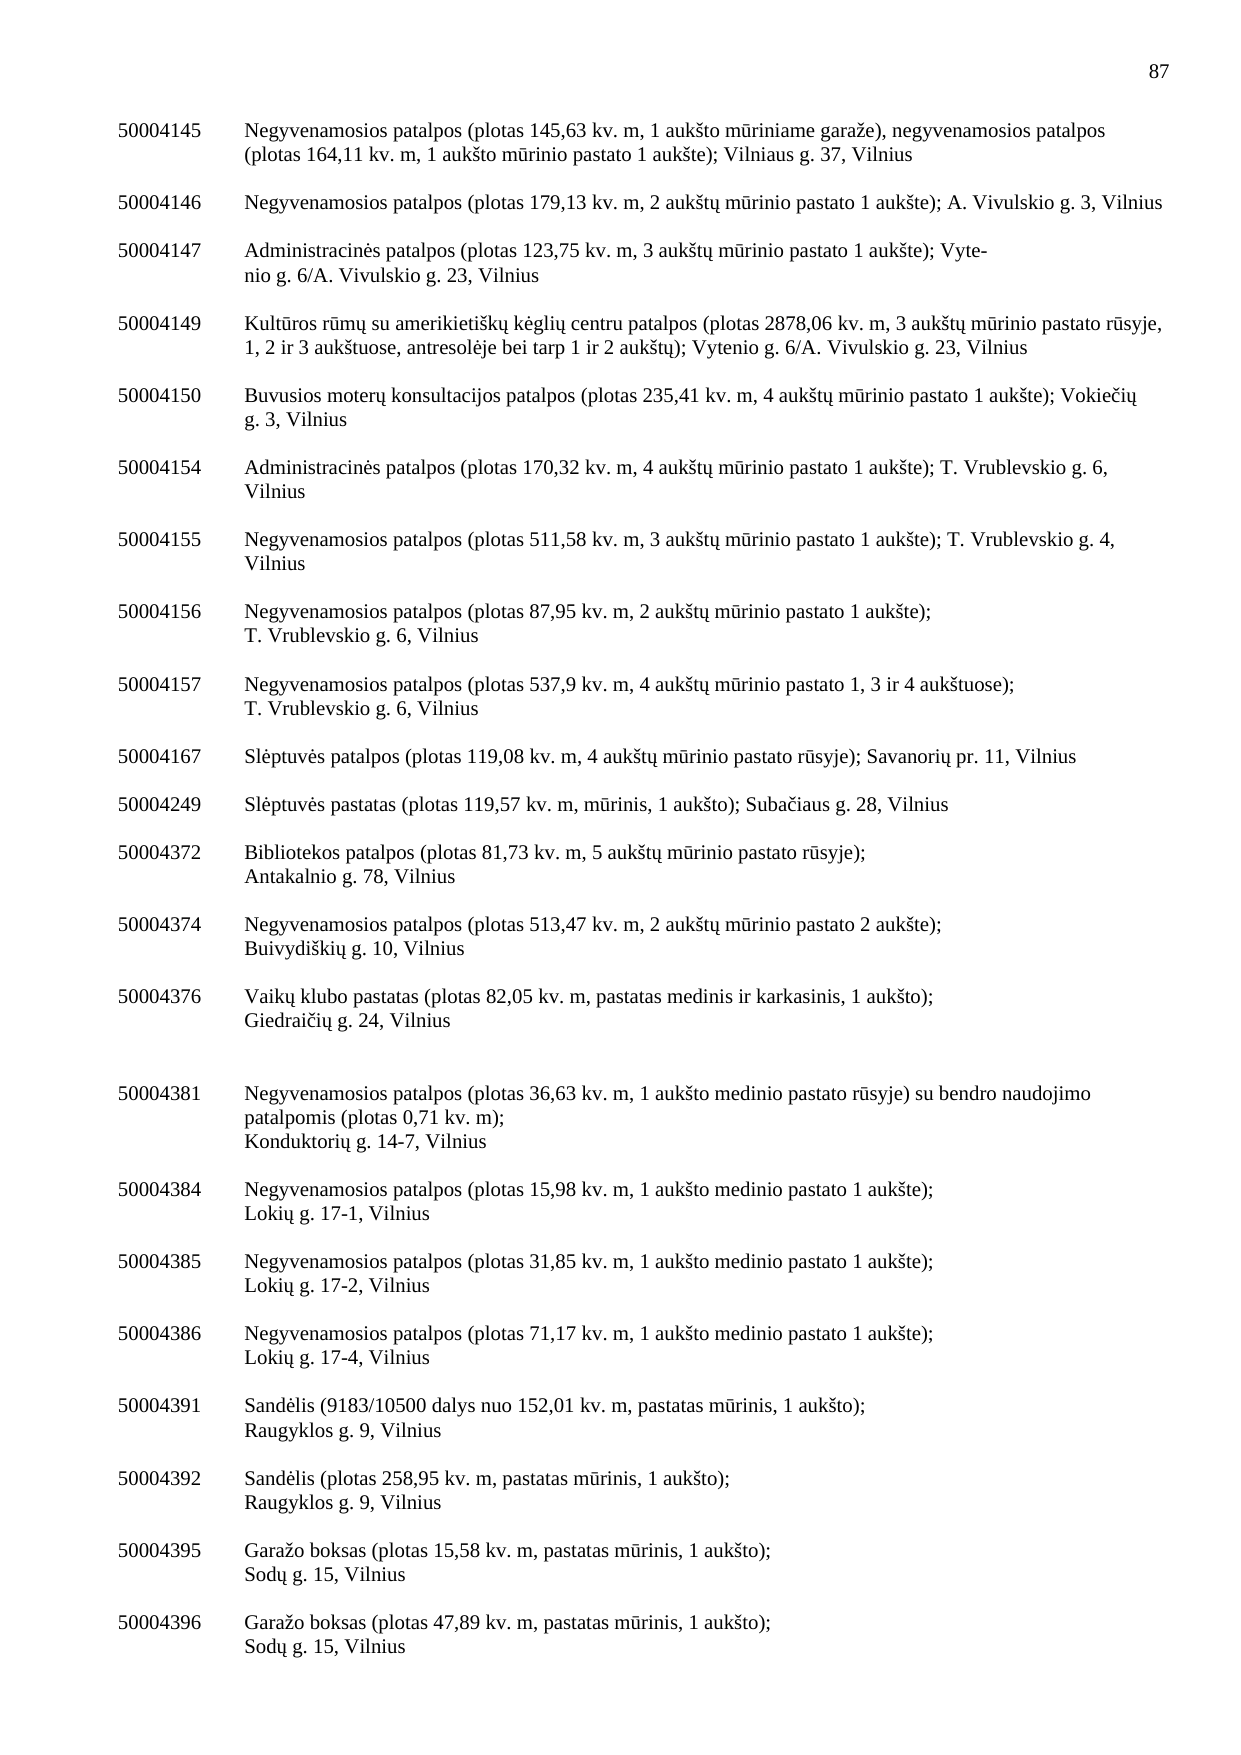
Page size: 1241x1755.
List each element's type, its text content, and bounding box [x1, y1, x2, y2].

table_cell [1198, 792, 1207, 816]
table_cell [1198, 768, 1207, 792]
table_cell [1148, 984, 1163, 1032]
table_cell 50004381 [101, 1081, 233, 1153]
table_cell [1193, 311, 1198, 359]
table_cell [1178, 455, 1192, 503]
table_cell [1163, 672, 1178, 720]
table_cell [101, 287, 1198, 311]
table_cell [1198, 960, 1207, 984]
table_cell [1207, 1153, 1240, 1177]
table_cell [101, 575, 1198, 599]
table_cell [1198, 1658, 1207, 1682]
table_cell [1178, 984, 1192, 1032]
table_cell [1207, 287, 1240, 311]
table_cell [1178, 1610, 1192, 1658]
table_cell 50004386 [101, 1321, 233, 1369]
table_cell Negyvenamosios patalpos (plotas 537,9 kv. m, 4 aukštų mūrinio pastato 1, 3 ir 4 aukštuose); T. Vrublevskio g. 6, Vilnius [233, 672, 1148, 720]
table_cell [1198, 1249, 1207, 1297]
table_cell [1178, 1321, 1192, 1369]
table_cell [1193, 239, 1198, 287]
table_cell [1148, 1249, 1163, 1297]
table_cell [1198, 287, 1207, 311]
table_cell [1207, 792, 1240, 816]
table_cell 50004395 [101, 1538, 233, 1586]
table_cell [1198, 527, 1207, 575]
table_cell [1207, 1586, 1240, 1610]
table_cell [1207, 1081, 1240, 1153]
table_cell [1207, 166, 1240, 190]
table_cell [101, 1057, 1198, 1081]
table_cell Negyvenamosios patalpos (plotas 36,63 kv. m, 1 aukšto medinio pastato rūsyje) su bendro naudojimo patalpomis (plotas 0,71 kv. m); Konduktorių g. 14-7, Vilnius [233, 1081, 1148, 1153]
table_cell [1148, 527, 1163, 575]
table_cell [1198, 1394, 1207, 1442]
table_cell [1198, 1466, 1207, 1514]
table_cell [1198, 1153, 1207, 1177]
table_cell [1193, 984, 1198, 1032]
table_cell [1207, 720, 1240, 744]
table_cell [101, 1033, 1198, 1057]
table_cell [1207, 1057, 1240, 1081]
table_cell [1198, 1081, 1207, 1153]
table_cell [1207, 744, 1240, 768]
table_cell [1178, 1394, 1192, 1442]
table_cell Buvusios moterų konsultacijos patalpos (plotas 235,41 kv. m, 4 aukštų mūrinio pastato 1 aukšte); Vokiečių g. 3, Vilnius [233, 383, 1148, 431]
table_cell [1207, 1610, 1240, 1658]
table_cell Administracinės patalpos (plotas 123,75 kv. m, 3 aukštų mūrinio pastato 1 aukšte); Vyte- nio g. 6/A. Vivulskio g. 23, Vilnius [233, 239, 1148, 287]
table_cell [1163, 1177, 1178, 1225]
table_cell Garažo boksas (plotas 47,89 kv. m, pastatas mūrinis, 1 aukšto); Sodų g. 15, Vilnius [233, 1610, 1148, 1658]
table_cell [1207, 1658, 1240, 1682]
table_cell [101, 648, 1198, 672]
table_cell [1198, 599, 1207, 647]
table_cell [1193, 672, 1198, 720]
table_cell [1178, 1249, 1192, 1297]
table_cell Garažo boksas (plotas 15,58 kv. m, pastatas mūrinis, 1 aukšto); Sodų g. 15, Vilnius [233, 1538, 1148, 1586]
table_cell [1207, 888, 1240, 912]
table_cell [101, 768, 1198, 792]
table_cell [1207, 816, 1240, 840]
table_cell [1198, 383, 1207, 431]
table_cell [1163, 912, 1178, 960]
table_cell [101, 503, 1198, 527]
table_cell [1163, 383, 1178, 431]
table_cell [1207, 599, 1240, 647]
table_cell [1148, 599, 1163, 647]
table_cell [1163, 527, 1178, 575]
table_cell [1193, 792, 1198, 816]
table_cell [1207, 431, 1240, 455]
table_cell Slėptuvės pastatas (plotas 119,57 kv. m, mūrinis, 1 aukšto); Subačiaus g. 28, Vilnius [233, 792, 1148, 816]
table_cell Negyvenamosios patalpos (plotas 87,95 kv. m, 2 aukštų mūrinio pastato 1 aukšte); T. Vrublevskio g. 6, Vilnius [233, 599, 1148, 647]
table_cell [1178, 1177, 1192, 1225]
table_cell [1148, 1394, 1163, 1442]
table_cell [1198, 431, 1207, 455]
table_cell 50004155 [101, 527, 233, 575]
table_cell [101, 816, 1198, 840]
table_cell Kultūros rūmų su amerikietiškų kėglių centru patalpos (plotas 2878,06 kv. m, 3 aukštų mūrinio pastato rūsyje, 1, 2 ir 3 aukštuose, antresolėje bei tarp 1 ir 2 aukštų); Vytenio g. 6/A. Vivulskio g. 23, Vilnius [233, 311, 1192, 359]
table_cell 50004157 [101, 672, 233, 720]
table_cell [1207, 455, 1240, 503]
table_cell 50004385 [101, 1249, 233, 1297]
table_cell [1178, 1081, 1192, 1153]
table_cell [1163, 1394, 1178, 1442]
table_cell Vaikų klubo pastatas (plotas 82,05 kv. m, pastatas medinis ir karkasinis, 1 aukšto); Giedraičių g. 24, Vilnius [233, 984, 1148, 1032]
table_cell 50004146 [101, 190, 233, 214]
table_cell [1207, 214, 1240, 238]
table_cell [1207, 672, 1240, 720]
table_cell [1193, 1177, 1198, 1225]
table_cell [1198, 912, 1207, 960]
table_cell [1198, 503, 1207, 527]
table_cell [1193, 1249, 1198, 1297]
table_cell [1207, 984, 1240, 1032]
table_cell [1207, 648, 1240, 672]
table_cell 50004374 [101, 912, 233, 960]
table_cell [1148, 672, 1163, 720]
table_cell [1148, 840, 1163, 888]
table_cell [1198, 672, 1207, 720]
table_cell [1198, 239, 1207, 287]
table_cell [1198, 311, 1207, 359]
table_cell [1163, 744, 1178, 768]
table_cell [1163, 599, 1178, 647]
table_cell [1163, 984, 1178, 1032]
table_cell [1163, 840, 1178, 888]
table_cell [1207, 1514, 1240, 1538]
table_cell [1148, 455, 1163, 503]
table_cell [1207, 912, 1240, 960]
table_cell Slėptuvės patalpos (plotas 119,08 kv. m, 4 aukštų mūrinio pastato rūsyje); Savanorių pr. 11, Vilnius [233, 744, 1148, 768]
table_cell [101, 720, 1198, 744]
table_cell [1163, 1538, 1178, 1586]
table_cell [1178, 383, 1192, 431]
table_cell [1198, 1177, 1207, 1225]
table_cell [1163, 1081, 1178, 1153]
table_cell [1198, 1297, 1207, 1321]
table_cell [101, 166, 1198, 190]
table_cell [1198, 190, 1207, 214]
table_cell [1198, 720, 1207, 744]
table_cell [1198, 1538, 1207, 1586]
table_cell Negyvenamosios patalpos (plotas 15,98 kv. m, 1 aukšto medinio pastato 1 aukšte); Lokių g. 17-1, Vilnius [233, 1177, 1148, 1225]
table_cell [101, 1153, 1198, 1177]
table_cell [1207, 118, 1240, 166]
table_cell [101, 214, 1198, 238]
table_cell [1193, 1321, 1198, 1369]
table_cell [101, 888, 1198, 912]
table_cell [1178, 239, 1192, 287]
table_cell [1198, 1321, 1207, 1369]
table_cell [1193, 1081, 1198, 1153]
table_cell [1198, 166, 1207, 190]
table_cell [101, 1586, 1198, 1610]
table_cell [1178, 599, 1192, 647]
table_cell [1178, 744, 1192, 768]
table_cell [1193, 1538, 1198, 1586]
table_cell [1198, 816, 1207, 840]
table_cell [1198, 1610, 1207, 1658]
table_cell [1193, 118, 1198, 166]
table_cell [1148, 792, 1163, 816]
table_cell 50004145 [101, 118, 233, 166]
table_cell [1198, 455, 1207, 503]
table_cell [1207, 383, 1240, 431]
table_cell [1198, 1225, 1207, 1249]
table_cell [1207, 239, 1240, 287]
table_cell [1198, 840, 1207, 888]
table_cell 50004376 [101, 984, 233, 1032]
table_cell [1207, 575, 1240, 599]
table_cell [1198, 1033, 1207, 1057]
table_cell [101, 359, 1198, 383]
table_cell Administracinės patalpos (plotas 170,32 kv. m, 4 aukštų mūrinio pastato 1 aukšte); T. Vrublevskio g. 6, Vilnius [233, 455, 1148, 503]
table_cell 50004396 [101, 1610, 233, 1658]
table_cell 50004154 [101, 455, 233, 503]
table_cell [1148, 383, 1163, 431]
table_cell [1178, 840, 1192, 888]
table_cell [1148, 1466, 1163, 1514]
table_cell [1198, 888, 1207, 912]
table_cell [1207, 1466, 1240, 1514]
table_cell [101, 960, 1198, 984]
table_cell [1178, 118, 1192, 166]
table_cell [1193, 744, 1198, 768]
table_cell [1193, 1610, 1198, 1658]
table_cell [1207, 1538, 1240, 1586]
table_cell Negyvenamosios patalpos (plotas 179,13 kv. m, 2 aukštų mūrinio pastato 1 aukšte); A. Vivulskio g. 3, Vilnius [233, 190, 1192, 214]
table_cell [1207, 1225, 1240, 1249]
table_cell [1148, 1177, 1163, 1225]
table_cell [1207, 311, 1240, 359]
table_cell 50004372 [101, 840, 233, 888]
table_cell [1163, 239, 1178, 287]
table_cell [1198, 575, 1207, 599]
table_cell [1198, 984, 1207, 1032]
table_cell [1178, 1538, 1192, 1586]
table_cell [1207, 1394, 1240, 1442]
table_cell [1198, 118, 1207, 166]
table_cell [101, 431, 1198, 455]
table_cell [1207, 840, 1240, 888]
table_cell Negyvenamosios patalpos (plotas 71,17 kv. m, 1 aukšto medinio pastato 1 aukšte); Lokių g. 17-4, Vilnius [233, 1321, 1148, 1369]
table_cell [1193, 455, 1198, 503]
table_cell [1207, 1249, 1240, 1297]
table_cell Negyvenamosios patalpos (plotas 31,85 kv. m, 1 aukšto medinio pastato 1 aukšte); Lokių g. 17-2, Vilnius [233, 1249, 1148, 1297]
table_cell Negyvenamosios patalpos (plotas 513,47 kv. m, 2 aukštų mūrinio pastato 2 aukšte); Buivydiškių g. 10, Vilnius [233, 912, 1148, 960]
table_cell [1163, 455, 1178, 503]
table_cell [1198, 1442, 1207, 1466]
table_cell [1148, 744, 1163, 768]
table_cell [1163, 792, 1178, 816]
table_cell [1207, 503, 1240, 527]
table_cell [1198, 1057, 1207, 1081]
table_cell [1193, 1394, 1198, 1442]
table_cell [1207, 527, 1240, 575]
table_cell [1207, 1321, 1240, 1369]
table_cell [1207, 1442, 1240, 1466]
table_cell [101, 1442, 1198, 1466]
table_cell [101, 1225, 1198, 1249]
table_cell [1198, 648, 1207, 672]
table_cell [1148, 912, 1163, 960]
table_cell Sandėlis (9183/10500 dalys nuo 152,01 kv. m, pastatas mūrinis, 1 aukšto); Raugyklos g. 9, Vilnius [233, 1394, 1148, 1442]
table_cell [1207, 1177, 1240, 1225]
table_cell [1198, 214, 1207, 238]
table_cell [1178, 1466, 1192, 1514]
table_cell [1193, 527, 1198, 575]
table_cell [1148, 1081, 1163, 1153]
table_cell 50004167 [101, 744, 233, 768]
table_cell [1193, 840, 1198, 888]
table_cell [1163, 1610, 1178, 1658]
table_cell [1148, 118, 1163, 166]
table_cell 50004156 [101, 599, 233, 647]
table_cell [1148, 1538, 1163, 1586]
table_cell [101, 1297, 1198, 1321]
table_cell 50004391 [101, 1394, 233, 1442]
table_cell [1163, 118, 1178, 166]
table_cell [1193, 912, 1198, 960]
table_cell 50004249 [101, 792, 233, 816]
table_cell [1198, 1586, 1207, 1610]
table_cell [1178, 672, 1192, 720]
table_cell [1207, 768, 1240, 792]
table_cell [1148, 239, 1163, 287]
table_cell [1207, 1369, 1240, 1393]
table_cell [1207, 1033, 1240, 1057]
table_cell Sandėlis (plotas 258,95 kv. m, pastatas mūrinis, 1 aukšto); Raugyklos g. 9, Vilnius [233, 1466, 1148, 1514]
table_cell 50004384 [101, 1177, 233, 1225]
table_cell [101, 1369, 1198, 1393]
table_cell 50004149 [101, 311, 233, 359]
table_cell Negyvenamosios patalpos (plotas 511,58 kv. m, 3 aukštų mūrinio pastato 1 aukšte); T. Vrublevskio g. 4, Vilnius [233, 527, 1148, 575]
table_cell [101, 1658, 1198, 1682]
table_cell [1198, 1369, 1207, 1393]
table_cell [101, 1514, 1198, 1538]
table_cell [1198, 744, 1207, 768]
table_cell [1207, 359, 1240, 383]
table_cell [1148, 1321, 1163, 1369]
table_cell 50004392 [101, 1466, 233, 1514]
table_cell [1193, 383, 1198, 431]
table_cell [1163, 1466, 1178, 1514]
table_cell [1207, 960, 1240, 984]
table_cell [1207, 1297, 1240, 1321]
table_cell [1163, 1249, 1178, 1297]
table_cell 50004147 [101, 239, 233, 287]
table_cell [1193, 1466, 1198, 1514]
table_cell [1163, 1321, 1178, 1369]
table_cell [1207, 190, 1240, 214]
table_cell [1148, 1610, 1163, 1658]
table_cell 50004150 [101, 383, 233, 431]
table_cell Negyvenamosios patalpos (plotas 145,63 kv. m, 1 aukšto mūriniame garaže), negyvenamosios patalpos (plotas 164,11 kv. m, 1 aukšto mūrinio pastato 1 aukšte); Vilniaus g. 37, Vilnius [233, 118, 1148, 166]
table_cell [1198, 359, 1207, 383]
table_cell [1198, 1514, 1207, 1538]
table_cell [1178, 912, 1192, 960]
table_cell [1178, 527, 1192, 575]
table_cell [1193, 599, 1198, 647]
table_cell [1178, 792, 1192, 816]
table_cell [1193, 190, 1198, 214]
table_cell Bibliotekos patalpos (plotas 81,73 kv. m, 5 aukštų mūrinio pastato rūsyje); Antakalnio g. 78, Vilnius [233, 840, 1148, 888]
